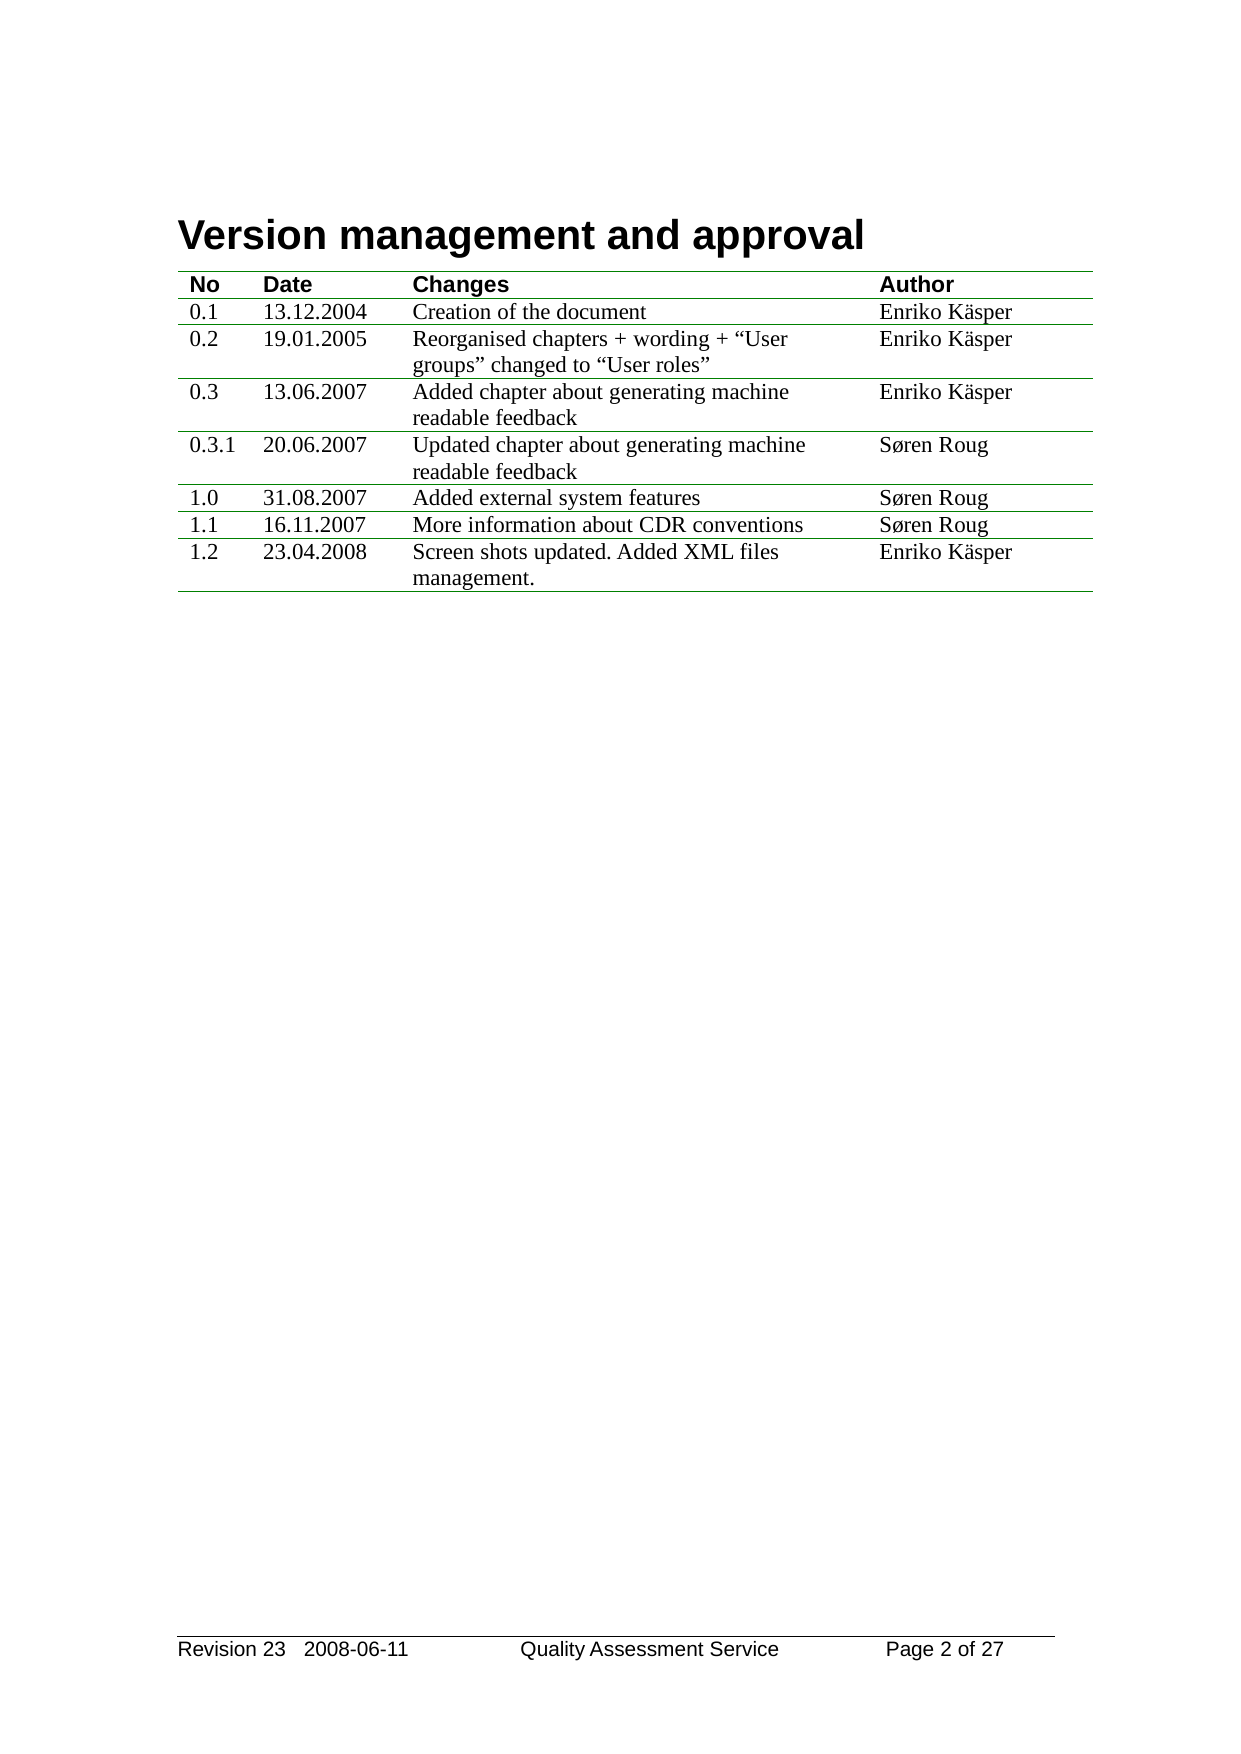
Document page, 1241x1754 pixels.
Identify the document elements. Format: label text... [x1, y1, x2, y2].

table_cell 1.2 [178, 539, 252, 591]
table_cell 20.06.2007 [252, 432, 401, 484]
table_header No [178, 272, 252, 298]
table_cell Søren Roug [868, 432, 1093, 484]
table_cell Screen shots updated. Added XML files management. [401, 539, 868, 591]
table_cell 0.3.1 [178, 432, 252, 484]
table_cell Enriko Käsper [868, 299, 1093, 324]
table_cell Enriko Käsper [868, 379, 1093, 431]
table_cell Added external system features [401, 485, 868, 511]
table_cell Updated chapter about generating machine readable feedback [401, 432, 868, 484]
table_cell 0.1 [178, 299, 252, 324]
table_cell Creation of the document [401, 299, 868, 324]
table_cell Enriko Käsper [868, 325, 1093, 378]
table_header Date [252, 272, 401, 298]
table_header Changes [401, 272, 868, 298]
table_cell 16.11.2007 [252, 512, 401, 537]
subtitle Version management and approval [177, 210, 1092, 258]
table_cell 1.1 [178, 512, 252, 537]
table_cell 31.08.2007 [252, 485, 401, 511]
table_cell 19.01.2005 [252, 325, 401, 378]
table_cell 0.3 [178, 379, 252, 431]
table_cell 0.2 [178, 325, 252, 378]
table_cell Søren Roug [868, 512, 1093, 537]
table_cell Enriko Käsper [868, 539, 1093, 591]
table_cell 23.04.2008 [252, 539, 401, 591]
table_header Author [868, 272, 1093, 298]
table_cell 13.06.2007 [252, 379, 401, 431]
table_cell Reorganised chapters + wording + “User groups” changed to “User roles” [401, 325, 868, 378]
table_cell Søren Roug [868, 485, 1093, 511]
table_cell 13.12.2004 [252, 299, 401, 324]
table_cell More information about CDR conventions [401, 512, 868, 537]
table_cell 1.0 [178, 485, 252, 511]
table_cell Added chapter about generating machine readable feedback [401, 379, 868, 431]
